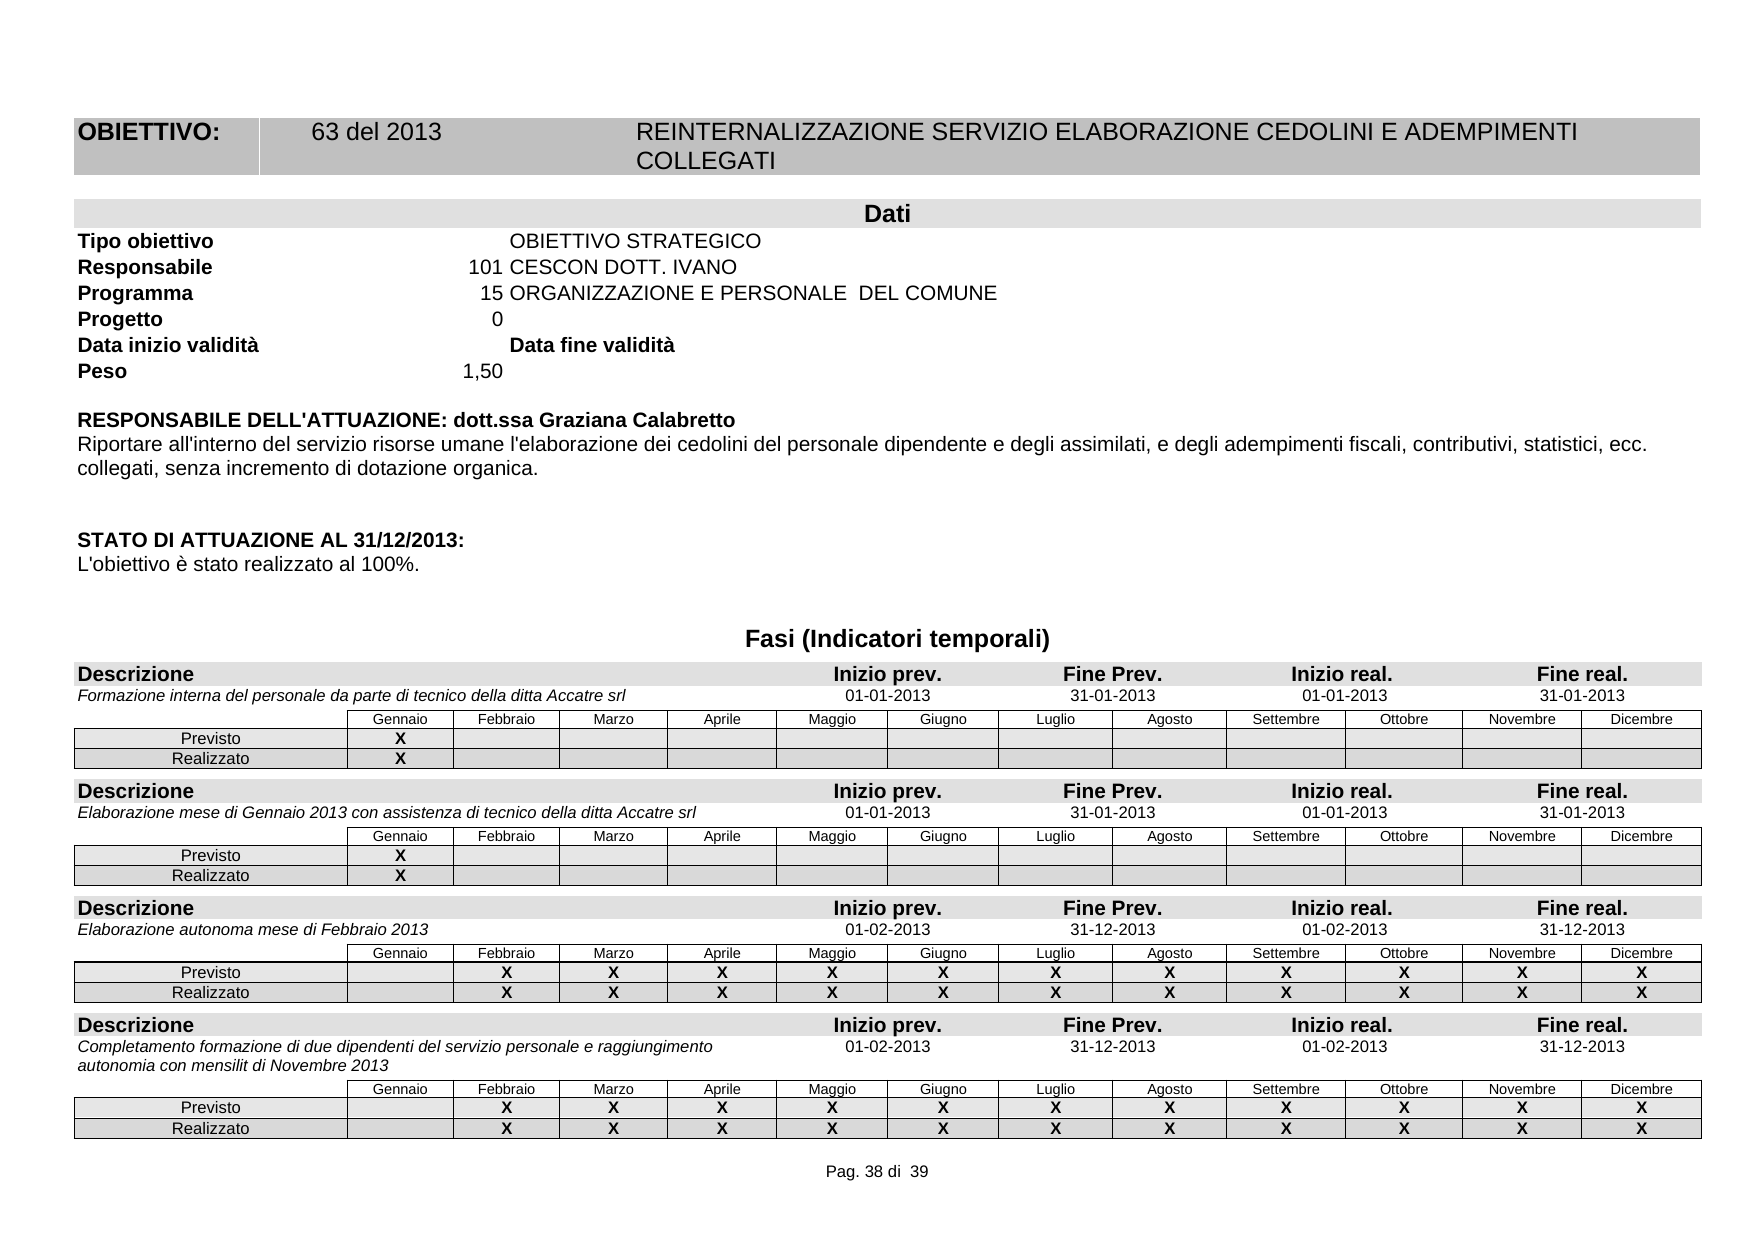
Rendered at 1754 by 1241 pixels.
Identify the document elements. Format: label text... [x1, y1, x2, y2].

table_header [74, 944, 347, 961]
table_header Ottobre [1346, 1081, 1462, 1097]
table_cell [777, 866, 887, 885]
table_cell Peso [74, 358, 329, 384]
table_cell 31-01-2013 [999, 803, 1227, 822]
table_header Novembre [1463, 828, 1581, 844]
table_cell [888, 866, 998, 885]
table_header Inizio real. [1227, 896, 1463, 919]
table_cell [1463, 729, 1581, 748]
table_cell 31-12-2013 [999, 920, 1227, 939]
table_header Marzo [560, 711, 667, 728]
table_cell Realizzato [75, 983, 347, 1002]
table_cell [560, 729, 667, 748]
table_cell X [777, 963, 887, 982]
table_cell [1227, 729, 1345, 748]
table_cell Previsto [75, 729, 347, 748]
table_header Ottobre [1346, 711, 1462, 728]
table_header Gennaio [348, 711, 453, 728]
table_header Novembre [1463, 945, 1581, 961]
table_cell X [668, 983, 776, 1002]
table_cell [1463, 749, 1581, 768]
table_header Ottobre [1346, 828, 1462, 844]
table_cell [329, 228, 506, 254]
table_header Dicembre [1582, 828, 1701, 844]
table_cell [668, 866, 776, 885]
table_cell [680, 358, 1701, 384]
table_header Maggio [777, 945, 887, 961]
table_header Luglio [999, 711, 1112, 728]
table_cell [1582, 729, 1701, 748]
table_cell Realizzato [75, 866, 347, 885]
table_cell [888, 749, 998, 768]
table_cell [348, 1119, 453, 1138]
table_cell Formazione interna del personale da parte di tecnico della ditta Accatre srl [74, 686, 777, 705]
table_header Aprile [668, 1081, 776, 1097]
table_cell [1227, 749, 1345, 768]
table_header Gennaio [348, 828, 453, 844]
table_cell X [888, 963, 998, 982]
table_header Marzo [560, 828, 667, 844]
table_cell [1582, 846, 1701, 865]
table_header Fine real. [1463, 1013, 1702, 1036]
table_cell X [1582, 963, 1701, 982]
table_cell 31-12-2013 [1463, 1036, 1702, 1075]
table_cell 0 [324, 306, 506, 332]
table_cell Data fine validità [506, 332, 680, 358]
table_cell 01-02-2013 [777, 1036, 999, 1075]
table_cell 01-02-2013 [1227, 1036, 1463, 1075]
table_cell X [454, 983, 559, 1002]
table_cell OBIETTIVO STRATEGICO [506, 228, 1193, 254]
table_cell [680, 332, 1701, 358]
table_cell Tipo obiettivo [74, 228, 329, 254]
table_cell X [888, 983, 998, 1002]
table_header Inizio real. [1227, 779, 1463, 803]
table_cell X [888, 1119, 998, 1138]
table_cell [506, 358, 680, 384]
table_header [74, 710, 347, 728]
table_cell X [1346, 1119, 1462, 1138]
table_header Fine real. [1463, 896, 1702, 919]
table_cell [454, 866, 559, 885]
table_header Inizio prev. [777, 662, 999, 686]
table_header Descrizione [74, 662, 777, 686]
table_cell [329, 332, 506, 358]
table_cell 101 [324, 254, 506, 280]
table_cell X [1463, 1119, 1581, 1138]
table_cell [1463, 846, 1581, 865]
table_cell [1582, 749, 1701, 768]
table_cell [1346, 866, 1462, 885]
table_cell X [348, 729, 453, 748]
table_header Novembre [1463, 1081, 1581, 1097]
table_cell X [1227, 1119, 1345, 1138]
table_cell X [1582, 1119, 1701, 1138]
table_header Settembre [1227, 711, 1345, 728]
table_cell 01-02-2013 [1227, 920, 1463, 939]
table_cell X [454, 963, 559, 982]
table_cell 15 [324, 280, 506, 306]
table_cell Realizzato [75, 749, 347, 768]
table_cell 31-12-2013 [1463, 920, 1702, 939]
table_cell X [348, 866, 453, 885]
table_header Dicembre [1582, 945, 1701, 961]
table_header Agosto [1113, 945, 1226, 961]
table_cell [777, 749, 887, 768]
table_header Descrizione [74, 779, 777, 803]
table_header Inizio prev. [777, 779, 999, 803]
table_cell [777, 846, 887, 865]
table_cell X [1463, 963, 1581, 982]
table_cell X [1113, 983, 1226, 1002]
table_header Descrizione [74, 896, 777, 919]
table_header Marzo [560, 945, 667, 961]
table_cell X [348, 749, 453, 768]
table_cell X [1463, 1098, 1581, 1117]
table_cell [999, 749, 1112, 768]
table_cell 31-01-2013 [1463, 686, 1702, 705]
table_header Giugno [888, 945, 998, 961]
table_cell [1582, 866, 1701, 885]
table_cell [1227, 866, 1345, 885]
table_cell Progetto [74, 306, 324, 332]
table_cell 31-12-2013 [999, 1036, 1227, 1075]
table_cell X [454, 1119, 559, 1138]
table_cell [454, 729, 559, 748]
table_cell [999, 866, 1112, 885]
table_header Giugno [888, 1081, 998, 1097]
table_header Maggio [777, 1081, 887, 1097]
table_cell [1113, 846, 1226, 865]
table_cell [1113, 749, 1226, 768]
table_cell X [1582, 983, 1701, 1002]
table_cell [888, 729, 998, 748]
table_cell X [348, 846, 453, 865]
table_cell Data inizio validità [74, 332, 329, 358]
table_cell 1,50 [329, 358, 506, 384]
table_cell X [999, 1119, 1112, 1138]
table_header Dati [74, 199, 1701, 228]
table_header Inizio prev. [777, 1013, 999, 1036]
table_cell CESCON DOTT. IVANO [506, 254, 1701, 280]
table_cell X [668, 1119, 776, 1138]
table_cell 01-01-2013 [777, 686, 999, 705]
table_header Settembre [1227, 945, 1345, 961]
table_header Aprile [668, 945, 776, 961]
table_cell 01-01-2013 [1227, 803, 1463, 822]
table_header Febbraio [454, 1081, 559, 1097]
table_header Novembre [1463, 711, 1581, 728]
table_header Agosto [1113, 1081, 1226, 1097]
table_header Giugno [888, 711, 998, 728]
table_cell [777, 729, 887, 748]
table_cell Realizzato [75, 1119, 347, 1138]
table_header Gennaio [348, 945, 453, 961]
table_cell ORGANIZZAZIONE E PERSONALE DEL COMUNE [506, 280, 1701, 306]
table_cell X [1227, 1098, 1345, 1117]
table_cell [999, 729, 1112, 748]
table_cell Responsabile [74, 254, 324, 280]
table_header Marzo [560, 1081, 667, 1097]
table_header [74, 827, 347, 844]
table_header Dicembre [1582, 711, 1701, 728]
table_header Ottobre [1346, 945, 1462, 961]
table_header [74, 1080, 347, 1097]
table_cell X [668, 963, 776, 982]
table_header Fine Prev. [999, 779, 1227, 803]
table_header Maggio [777, 711, 887, 728]
table_cell [560, 846, 667, 865]
table_cell X [999, 983, 1112, 1002]
table_header Giugno [888, 828, 998, 844]
table_header Febbraio [454, 945, 559, 961]
table_cell Previsto [75, 846, 347, 865]
table_cell [348, 983, 453, 1002]
table_cell X [1227, 963, 1345, 982]
table_cell X [1113, 963, 1226, 982]
table_cell 31-01-2013 [999, 686, 1227, 705]
table_cell Previsto [75, 1098, 347, 1117]
table_cell [1346, 846, 1462, 865]
table_header Descrizione [74, 1013, 777, 1036]
table_cell [348, 1098, 453, 1117]
table_cell [888, 846, 998, 865]
table_header Aprile [668, 828, 776, 844]
table_header Febbraio [454, 828, 559, 844]
table_cell Previsto [75, 963, 347, 982]
table_cell Elaborazione mese di Gennaio 2013 con assistenza di tecnico della ditta Accatre srl [74, 803, 777, 822]
table_header Fine Prev. [999, 1013, 1227, 1036]
table_cell X [777, 1098, 887, 1117]
table_cell X [454, 1098, 559, 1117]
table_cell [506, 306, 1701, 332]
table_cell [1346, 749, 1462, 768]
table_cell Elaborazione autonoma mese di Febbraio 2013 [74, 920, 777, 939]
table_header Inizio real. [1227, 662, 1463, 686]
table_cell [668, 729, 776, 748]
table_cell 31-01-2013 [1463, 803, 1702, 822]
table_header Inizio prev. [777, 896, 999, 919]
table_cell [1113, 729, 1226, 748]
table_cell [1346, 729, 1462, 748]
table_cell X [560, 983, 667, 1002]
table_cell [1113, 866, 1226, 885]
table_header Febbraio [454, 711, 559, 728]
table_header Aprile [668, 711, 776, 728]
table_header Inizio real. [1227, 1013, 1463, 1036]
table_cell Completamento formazione di due dipendenti del servizio personale e raggiungimento autonomia con mensilit di Novembre 2013 [74, 1036, 777, 1075]
table_cell X [1463, 983, 1581, 1002]
table_header Maggio [777, 828, 887, 844]
table_header REINTERNALIZZAZIONE SERVIZIO ELABORAZIONE CEDOLINI E ADEMPIMENTI COLLEGATI [633, 118, 1700, 175]
table_cell [454, 749, 559, 768]
table_cell X [1346, 963, 1462, 982]
table_cell X [777, 1119, 887, 1138]
table_cell [348, 963, 453, 982]
table_header Fine real. [1463, 779, 1702, 803]
table_cell X [1346, 1098, 1462, 1117]
table_cell X [560, 1098, 667, 1117]
table_header RESPONSABILE DELL'ATTUAZIONE: dott.ssa Graziana Calabretto Riportare all'interno del servizio risorse umane l'elaborazione dei cedolini del personale dipendente e degli assimilati, e degli adempimenti fiscali, contributivi, statistici, ecc. collegati, senza incremento di dotazione organica. STATO DI ATTUAZIONE AL 31/12/2013: L'obiettivo è stato realizzato al 100%. [74, 408, 1702, 600]
table_header 63 del 2013 [260, 118, 633, 175]
table_cell X [1346, 983, 1462, 1002]
table_header Fine real. [1463, 662, 1702, 686]
table_header Luglio [999, 1081, 1112, 1097]
table_header Settembre [1227, 828, 1345, 844]
table_header Settembre [1227, 1081, 1345, 1097]
table_cell X [1113, 1098, 1226, 1117]
table_header Dicembre [1582, 1081, 1701, 1097]
table_cell X [1113, 1119, 1226, 1138]
table_cell X [999, 963, 1112, 982]
table_header Fine Prev. [999, 662, 1227, 686]
table_cell X [999, 1098, 1112, 1117]
table_header Agosto [1113, 711, 1226, 728]
table_cell X [668, 1098, 776, 1117]
table_cell X [888, 1098, 998, 1117]
table_cell [1193, 228, 1701, 254]
table_header Luglio [999, 945, 1112, 961]
table_cell X [1227, 983, 1345, 1002]
text Fasi (Indicatori temporali) [71, 624, 1724, 652]
table_cell Programma [74, 280, 324, 306]
table_cell 01-02-2013 [777, 920, 999, 939]
table_cell [999, 846, 1112, 865]
table_header OBIETTIVO: [74, 118, 259, 175]
table_header Fine Prev. [999, 896, 1227, 919]
table_header Luglio [999, 828, 1112, 844]
table_cell 01-01-2013 [1227, 686, 1463, 705]
table_cell X [1582, 1098, 1701, 1117]
table_cell 01-01-2013 [777, 803, 999, 822]
table_cell X [777, 983, 887, 1002]
table_cell [1227, 846, 1345, 865]
table_cell X [560, 963, 667, 982]
table_cell [668, 749, 776, 768]
table_header Gennaio [348, 1081, 453, 1097]
table_cell [560, 866, 667, 885]
table_cell [560, 749, 667, 768]
table_cell [668, 846, 776, 865]
table_cell [454, 846, 559, 865]
table_cell [1463, 866, 1581, 885]
table_header Agosto [1113, 828, 1226, 844]
table_cell X [560, 1119, 667, 1138]
